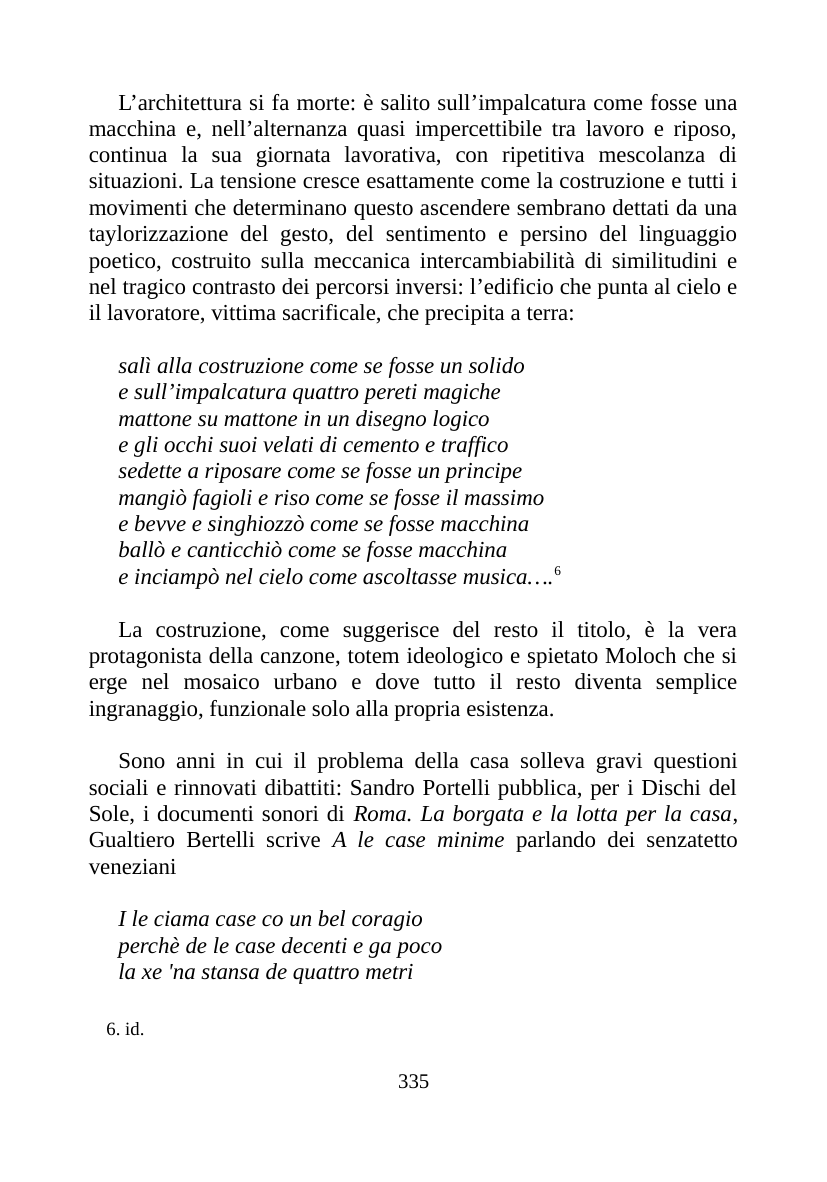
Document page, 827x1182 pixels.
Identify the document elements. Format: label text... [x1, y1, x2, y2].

text La costruzione, come suggerisce del resto il titolo, è la vera protagonista della canzone, totem ideologico e spietato Moloch che si erge nel mosaico urbano e dove tutto il resto diventa semplice ingranaggio, funzionale solo alla propria esistenza. [88, 616, 738, 721]
text mattone su mattone in un disegno logico [88, 405, 738, 431]
text Sono anni in cui il problema della casa solleva gravi questioni sociali e rinnovati dibattiti: Sandro Portelli pubblica, per i Dischi del Sole, i documenti sonori di Roma. La borgata e la lotta per la casa, Gualtiero Bertelli scrive A le case minime parlando dei senzatetto veneziani [88, 747, 738, 879]
text sedette a riposare come se fosse un principe [88, 457, 738, 484]
text e sull’impalcatura quattro pereti magiche [88, 378, 738, 405]
text e bevve e singhiozzò come se fosse macchina [88, 510, 738, 537]
text mangiò fagioli e riso come se fosse il massimo [88, 484, 738, 510]
text salì alla costruzione come se fosse un solido [88, 352, 738, 378]
text e inciampò nel cielo come ascoltasse musica…. [88, 563, 738, 589]
text I le ciama case co un bel coragio [88, 906, 738, 932]
text la xe 'na stansa de quattro metri [88, 958, 738, 984]
text perchè de le case decenti e ga poco [88, 932, 738, 958]
text ballò e canticchiò come se fosse macchina [88, 537, 738, 563]
text id. [88, 1017, 738, 1039]
text L’architettura si fa morte: è salito sull’impalcatura come fosse una macchina e, nell’alternanza quasi impercettibile tra lavoro e riposo, continua la sua giornata lavorativa, con ripetitiva mescolanza di situazioni. La tensione cresce esattamente come la costruzione e tutti i movimenti che determinano questo ascendere sembrano dettati da una taylorizzazione del gesto, del sentimento e persino del linguaggio poetico, costruito sulla meccanica intercambiabilità di similitudini e nel tragico contrasto dei percorsi inversi: l’edificio che punta al cielo e il lavoratore, vittima sacrificale, che precipita a terra: [88, 88, 738, 326]
text e gli occhi suoi velati di cemento e traffico [88, 431, 738, 457]
